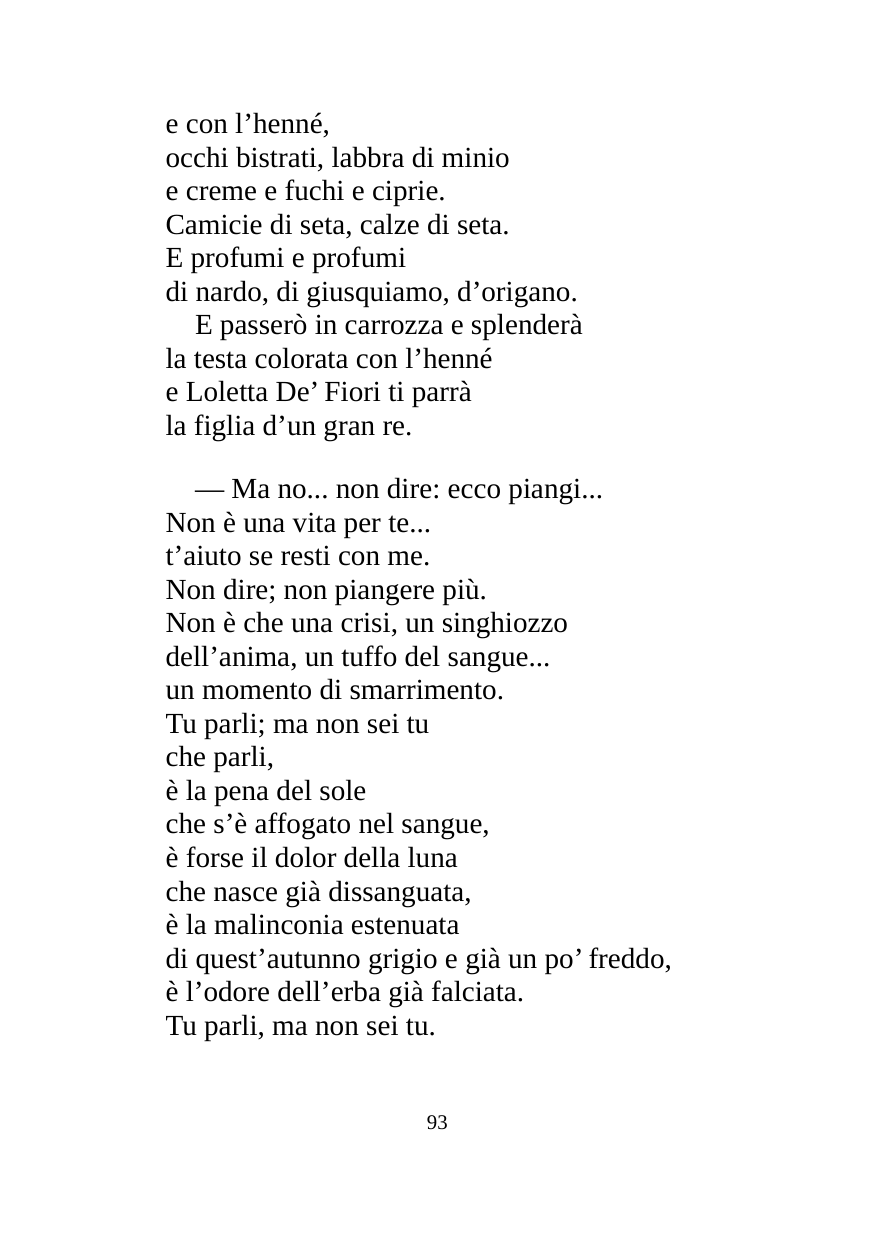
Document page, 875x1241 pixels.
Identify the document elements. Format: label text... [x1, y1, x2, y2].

text E passerò in carrozza e splenderà la testa colorata con l’henné e Loletta De’ Fiori ti parrà la figlia d’un gran re. [165, 307, 768, 442]
text — Ma no... non dire: ecco piangi... Non è una vita per te... t’aiuto se resti con me. Non dire; non piangere più. Non è che una crisi, un singhiozzo dell’anima, un tuffo del sangue... un momento di smarrimento. Tu parli; ma non sei tu che parli, è la pena del sole che s’è affogato nel sangue, è forse il dolor della luna che nasce già dissanguata, è la malinconia estenuata di quest’autunno grigio e già un po’ freddo, è l’odore dell’erba già falciata. Tu parli, ma non sei tu. [165, 471, 768, 1041]
text e con l’henné, occhi bistrati, labbra di minio e creme e fuchi e ciprie. Camicie di seta, calze di seta. E profumi e profumi di nardo, di giusquiamo, d’origano. [165, 106, 768, 307]
